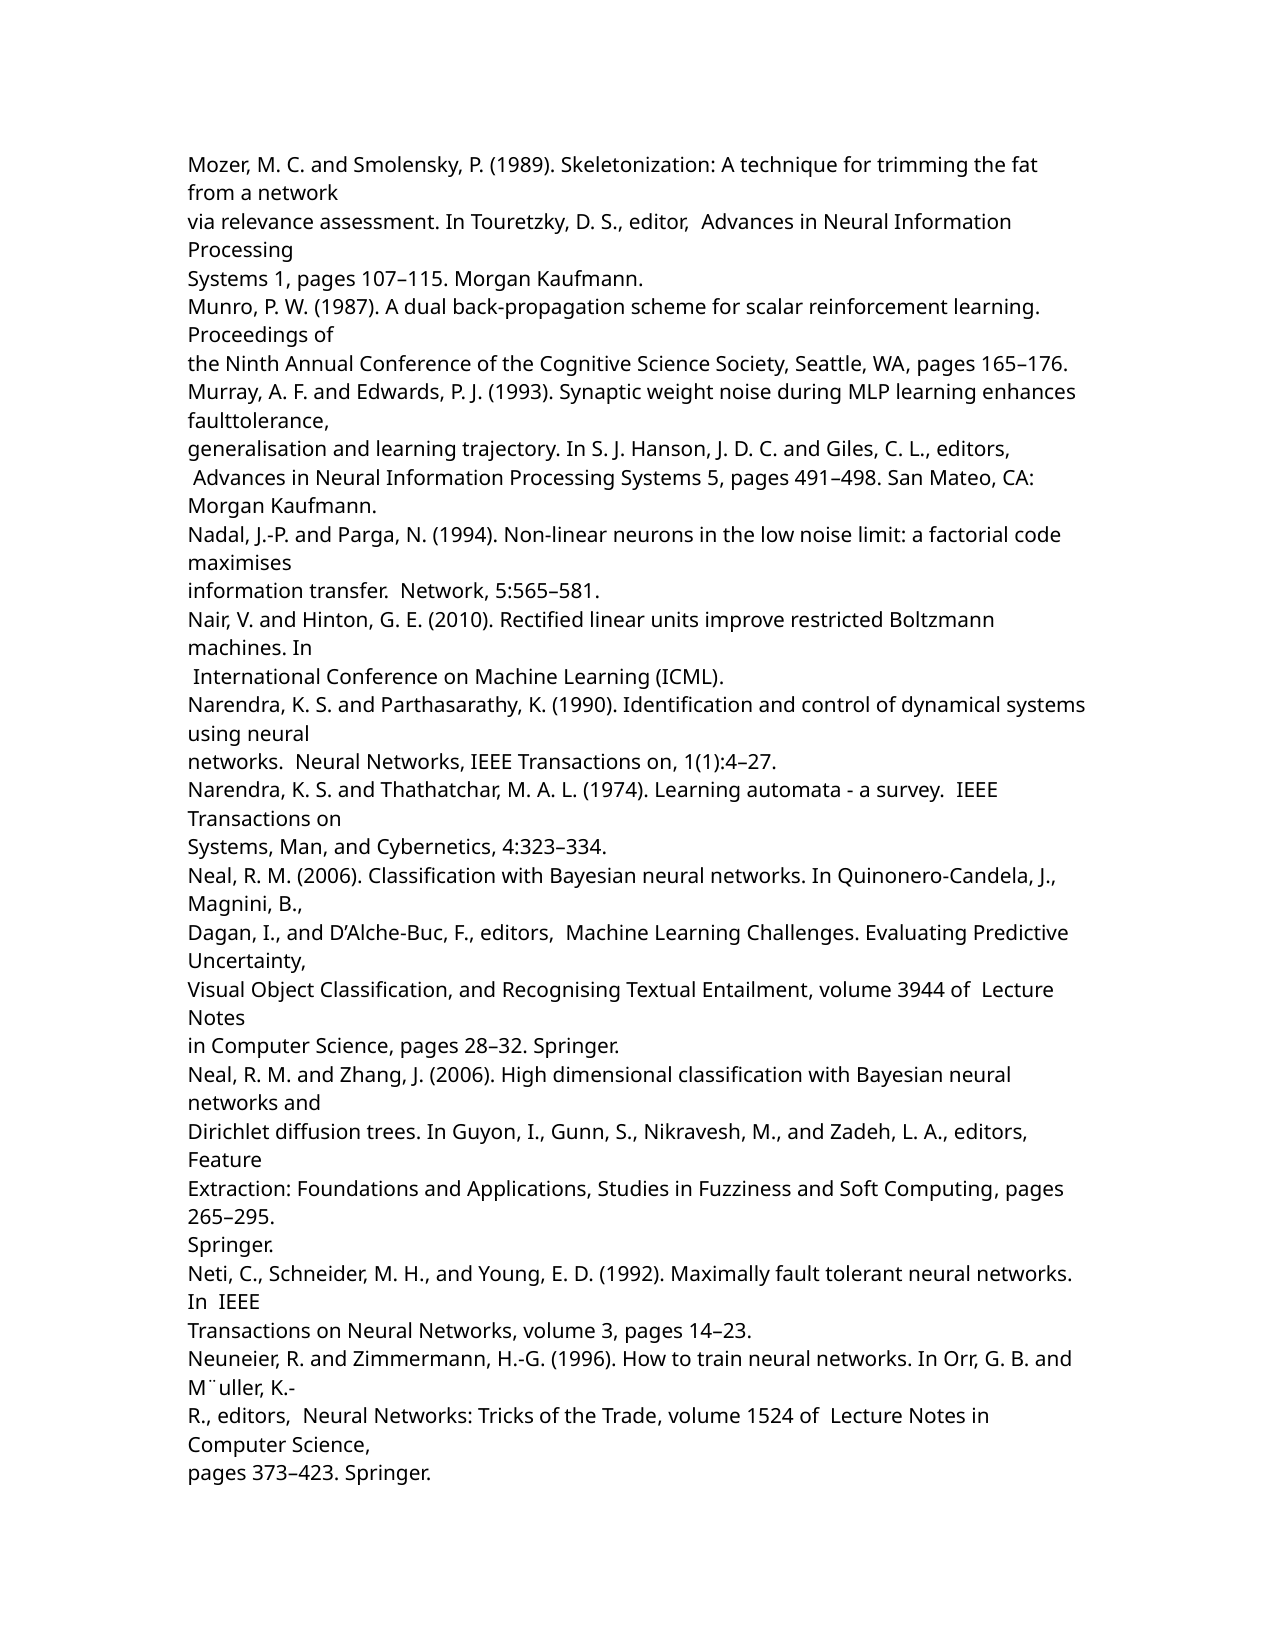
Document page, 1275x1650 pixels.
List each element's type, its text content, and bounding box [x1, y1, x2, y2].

text Mozer, M. C. and Smolensky, P. (1989). Skeletonization: A technique for trimming the fat from a network [187, 150, 1087, 207]
text Dagan, I., and D’Alche-Buc, F., editors, Machine Learning Challenges. Evaluating Predictive Uncertainty, [187, 918, 1087, 975]
text Visual Object Classification, and Recognising Textual Entailment, volume 3944 of Lecture Notes [187, 975, 1087, 1032]
text R., editors, Neural Networks: Tricks of the Trade, volume 1524 of Lecture Notes in Computer Science, [187, 1401, 1087, 1458]
text Systems, Man, and Cybernetics, 4:323–334. [187, 832, 1087, 861]
text Advances in Neural Information Processing Systems 5, pages 491–498. San Mateo, CA: Morgan Kaufmann. [187, 463, 1087, 520]
text International Conference on Machine Learning (ICML). [187, 662, 1087, 690]
text Nair, V. and Hinton, G. E. (2010). Rectified linear units improve restricted Boltzmann machines. In [187, 605, 1087, 662]
text Neuneier, R. and Zimmermann, H.-G. (1996). How to train neural networks. In Orr, G. B. and M¨uller, K.- [187, 1344, 1087, 1401]
text via relevance assessment. In Touretzky, D. S., editor, Advances in Neural Information Processing [187, 207, 1087, 264]
text Narendra, K. S. and Parthasarathy, K. (1990). Identification and control of dynamical systems using neural [187, 690, 1087, 747]
text information transfer. Network, 5:565–581. [187, 577, 1087, 605]
text networks. Neural Networks, IEEE Transactions on, 1(1):4–27. [187, 747, 1087, 776]
text Dirichlet diffusion trees. In Guyon, I., Gunn, S., Nikravesh, M., and Zadeh, L. A., editors, Feature [187, 1117, 1087, 1174]
text Murray, A. F. and Edwards, P. J. (1993). Synaptic weight noise during MLP learning enhances faulttolerance, [187, 377, 1087, 434]
text in Computer Science, pages 28–32. Springer. [187, 1032, 1087, 1060]
text pages 373–423. Springer. [187, 1458, 1087, 1487]
text Systems 1, pages 107–115. Morgan Kaufmann. [187, 264, 1087, 292]
text generalisation and learning trajectory. In S. J. Hanson, J. D. C. and Giles, C. L., editors, [187, 434, 1087, 463]
text Neal, R. M. and Zhang, J. (2006). High dimensional classification with Bayesian neural networks and [187, 1060, 1087, 1117]
text Neti, C., Schneider, M. H., and Young, E. D. (1992). Maximally fault tolerant neural networks. In IEEE [187, 1259, 1087, 1316]
text Transactions on Neural Networks, volume 3, pages 14–23. [187, 1316, 1087, 1344]
text Narendra, K. S. and Thathatchar, M. A. L. (1974). Learning automata - a survey. IEEE Transactions on [187, 776, 1087, 832]
text the Ninth Annual Conference of the Cognitive Science Society, Seattle, WA, pages 165–176. [187, 349, 1087, 377]
text Springer. [187, 1231, 1087, 1259]
text Extraction: Foundations and Applications, Studies in Fuzziness and Soft Computing, pages 265–295. [187, 1174, 1087, 1231]
text Nadal, J.-P. and Parga, N. (1994). Non-linear neurons in the low noise limit: a factorial code maximises [187, 520, 1087, 577]
text Neal, R. M. (2006). Classification with Bayesian neural networks. In Quinonero-Candela, J., Magnini, B., [187, 861, 1087, 918]
text Munro, P. W. (1987). A dual back-propagation scheme for scalar reinforcement learning. Proceedings of [187, 292, 1087, 349]
